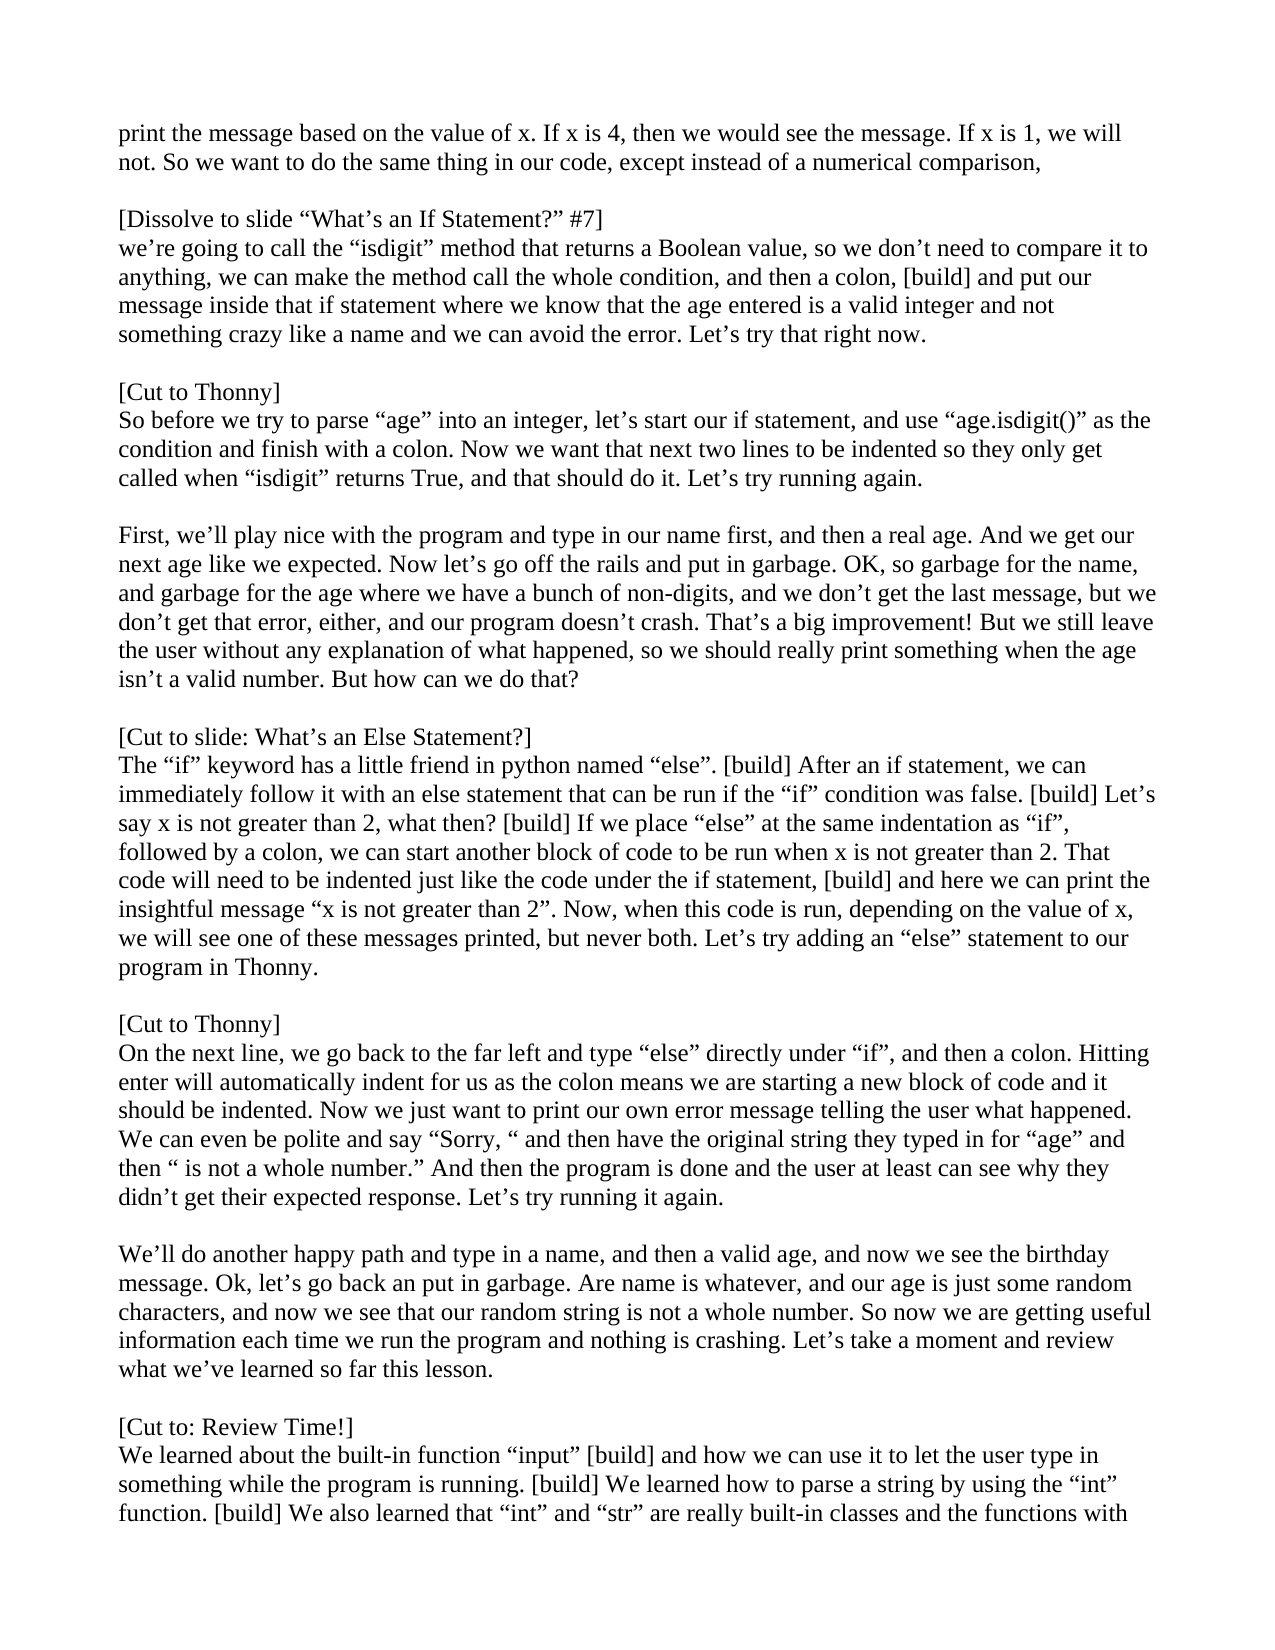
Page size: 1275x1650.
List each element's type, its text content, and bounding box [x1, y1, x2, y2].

text [Cut to Thonny] [118, 377, 1157, 406]
text We’ll do another happy path and type in a name, and then a valid age, and now we see the birthday message. Ok, let’s go back an put in garbage. Are name is whatever, and our age is just some random characters, and now we see that our random string is not a whole number. So now we are getting useful information each time we run the program and nothing is crashing. Let’s take a moment and review what we’ve learned so far this lesson. [118, 1239, 1157, 1383]
text On the next line, we go back to the far left and type “else” directly under “if”, and then a colon. Hitting enter will automatically indent for us as the colon means we are starting a new block of code and it should be indented. Now we just want to print our own error message telling the user what happened. We can even be polite and say “Sorry, “ and then have the original string they typed in for “age” and then “ is not a whole number.” And then the program is done and the user at least can see why they didn’t get their expected response. Let’s try running it again. [118, 1038, 1157, 1211]
text [Dissolve to slide “What’s an If Statement?” #7] [118, 204, 1157, 233]
text [Cut to: Review Time!] [118, 1412, 1157, 1441]
text First, we’ll play nice with the program and type in our name first, and then a real age. And we get our next age like we expected. Now let’s go off the rails and put in garbage. OK, so garbage for the name, and garbage for the age where we have a bunch of non-digits, and we don’t get the last message, but we don’t get that error, either, and our program doesn’t crash. That’s a big improvement! But we still leave the user without any explanation of what happened, so we should really print something when the age isn’t a valid number. But how can we do that? [118, 521, 1157, 693]
text we’re going to call the “isdigit” method that returns a Boolean value, so we don’t need to compare it to anything, we can make the method call the whole condition, and then a colon, [build] and put our message inside that if statement where we know that the age entered is a valid integer and not something crazy like a name and we can avoid the error. Let’s try that right now. [118, 233, 1157, 348]
text The “if” keyword has a little friend in python named “else”. [build] After an if statement, we can immediately follow it with an else statement that can be run if the “if” condition was false. [build] Let’s say x is not greater than 2, what then? [build] If we place “else” at the same indentation as “if”, followed by a colon, we can start another block of code to be run when x is not greater than 2. That code will need to be indented just like the code under the if statement, [build] and here we can print the insightful message “x is not greater than 2”. Now, when this code is run, depending on the value of x, we will see one of these messages printed, but never both. Let’s try adding an “else” statement to our program in Thonny. [118, 751, 1157, 981]
text print the message based on the value of x. If x is 4, then we would see the message. If x is 1, we will not. So we want to do the same thing in our code, except instead of a numerical comparison, [118, 118, 1157, 176]
text [Cut to slide: What’s an Else Statement?] [118, 722, 1157, 751]
text [Cut to Thonny] [118, 1009, 1157, 1038]
text We learned about the built-in function “input” [build] and how we can use it to let the user type in something while the program is running. [build] We learned how to parse a string by using the “int” function. [build] We also learned that “int” and “str” are really built-in classes and the functions with [118, 1441, 1157, 1527]
text So before we try to parse “age” into an integer, let’s start our if statement, and use “age.isdigit()” as the condition and finish with a colon. Now we want that next two lines to be indented so they only get called when “isdigit” returns True, and that should do it. Let’s try running again. [118, 406, 1157, 492]
